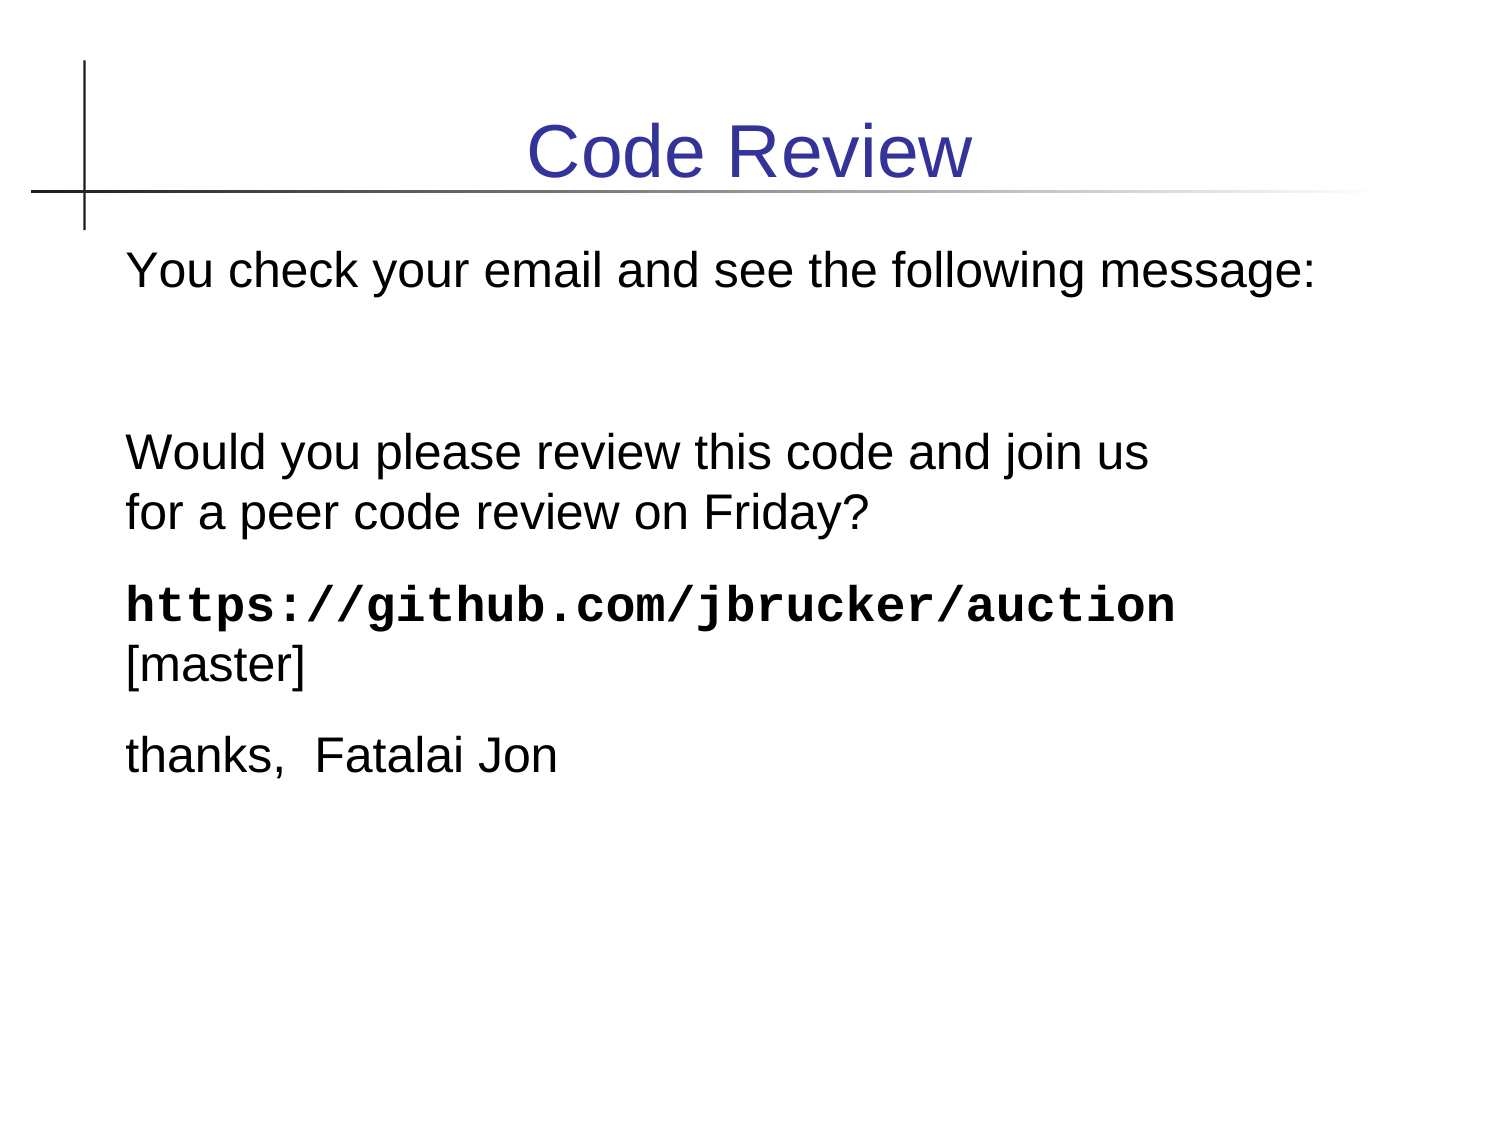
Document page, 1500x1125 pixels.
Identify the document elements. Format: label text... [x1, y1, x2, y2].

list You check your email and see the following message: Would you please review this code and join us for a peer code review on Friday? https://github.com/jbrucker/auction [master] thanks, Fatalai Jon [110, 229, 1411, 962]
title Code Review [50, 37, 1450, 201]
